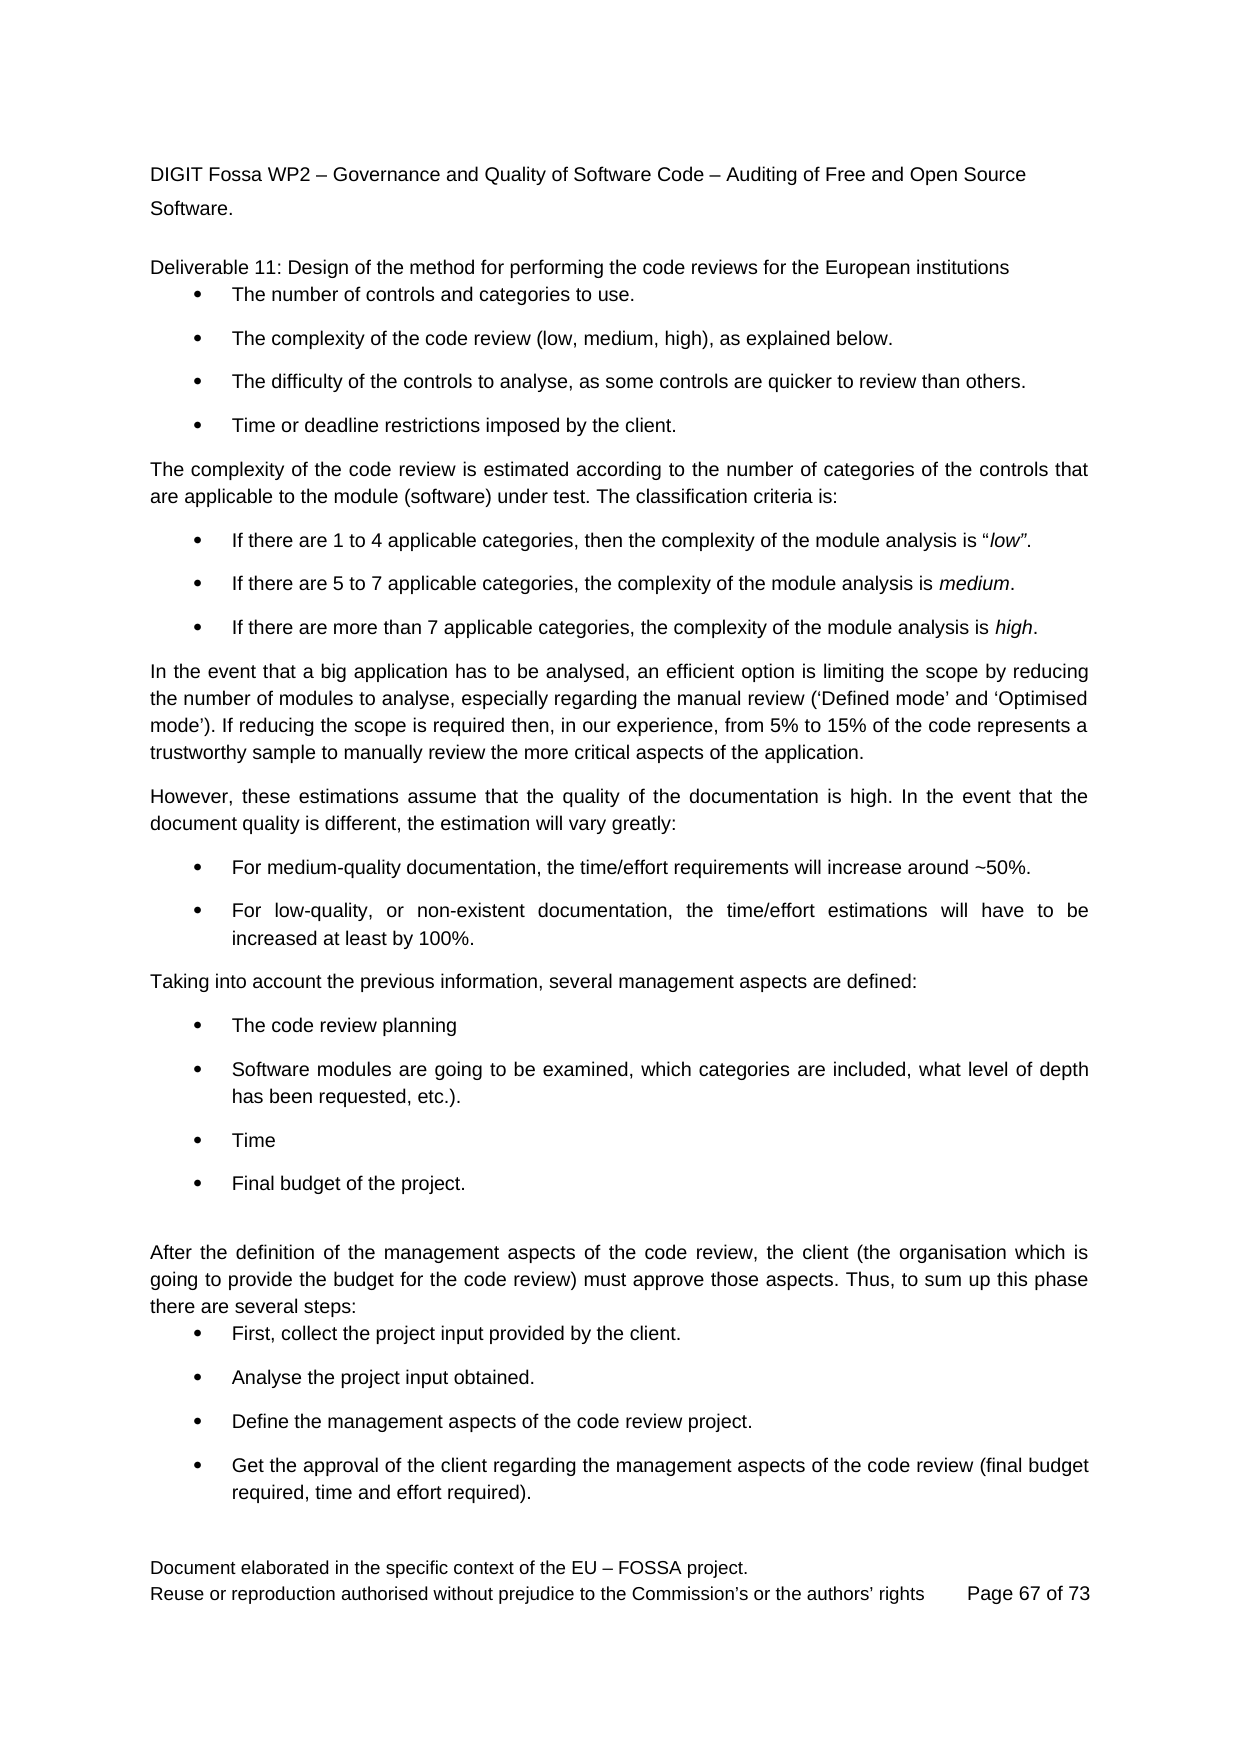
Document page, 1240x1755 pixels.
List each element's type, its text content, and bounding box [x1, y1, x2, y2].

text Taking into account the previous information, several management aspects are defined: [150, 966, 1090, 993]
list If there are 1 to 4 applicable categories, then the complexity of the module analysis is “low”. [194, 524, 1090, 551]
list Software modules are going to be examined, which categories are included, what level of depth has been requested, etc.). [194, 1053, 1090, 1107]
list The code review planning [194, 1009, 1090, 1037]
list The complexity of the code review (low, medium, high), as explained below. [194, 322, 1090, 349]
list For low-quality, or non-existent documentation, the time/effort estimations will have to be increased at least by 100%. [194, 895, 1090, 949]
list Time [194, 1124, 1090, 1151]
list First, collect the project input provided by the client. [194, 1318, 1090, 1345]
list The number of controls and categories to use. [194, 278, 1090, 305]
list Define the management aspects of the code review project. [194, 1405, 1090, 1432]
list The difficulty of the controls to analyse, as some controls are quicker to review than others. [194, 366, 1090, 393]
list Time or deadline restrictions imposed by the client. [194, 409, 1090, 437]
list Analyse the project input obtained. [194, 1362, 1090, 1389]
list If there are 5 to 7 applicable categories, the complexity of the module analysis is medium. [194, 568, 1090, 595]
text After the definition of the management aspects of the code review, the client (the organisation which is going to provide the budget for the code review) must approve those aspects. Thus, to sum up this phase there are several steps: [150, 1237, 1090, 1318]
list Final budget of the project. [194, 1168, 1090, 1195]
list For medium-quality documentation, the time/effort requirements will increase around ~50%. [194, 851, 1090, 878]
list Get the approval of the client regarding the management aspects of the code review (final budget required, time and effort required). [194, 1449, 1090, 1503]
text The complexity of the code review is estimated according to the number of categories of the controls that are applicable to the module (software) under test. The classification criteria is: [150, 453, 1090, 507]
text In the event that a big application has to be analysed, an efficient option is limiting the scope by reducing the number of modules to analyse, especially regarding the manual review (‘Defined mode’ and ‘Optimised mode’). If reducing the scope is required then, in our experience, from 5% to 15% of the code represents a trustworthy sample to manually review the more critical aspects of the application. [150, 655, 1090, 764]
list If there are more than 7 applicable categories, the complexity of the module analysis is high. [194, 612, 1090, 639]
text However, these estimations assume that the quality of the documentation is high. In the event that the document quality is different, the estimation will vary greatly: [150, 780, 1090, 834]
